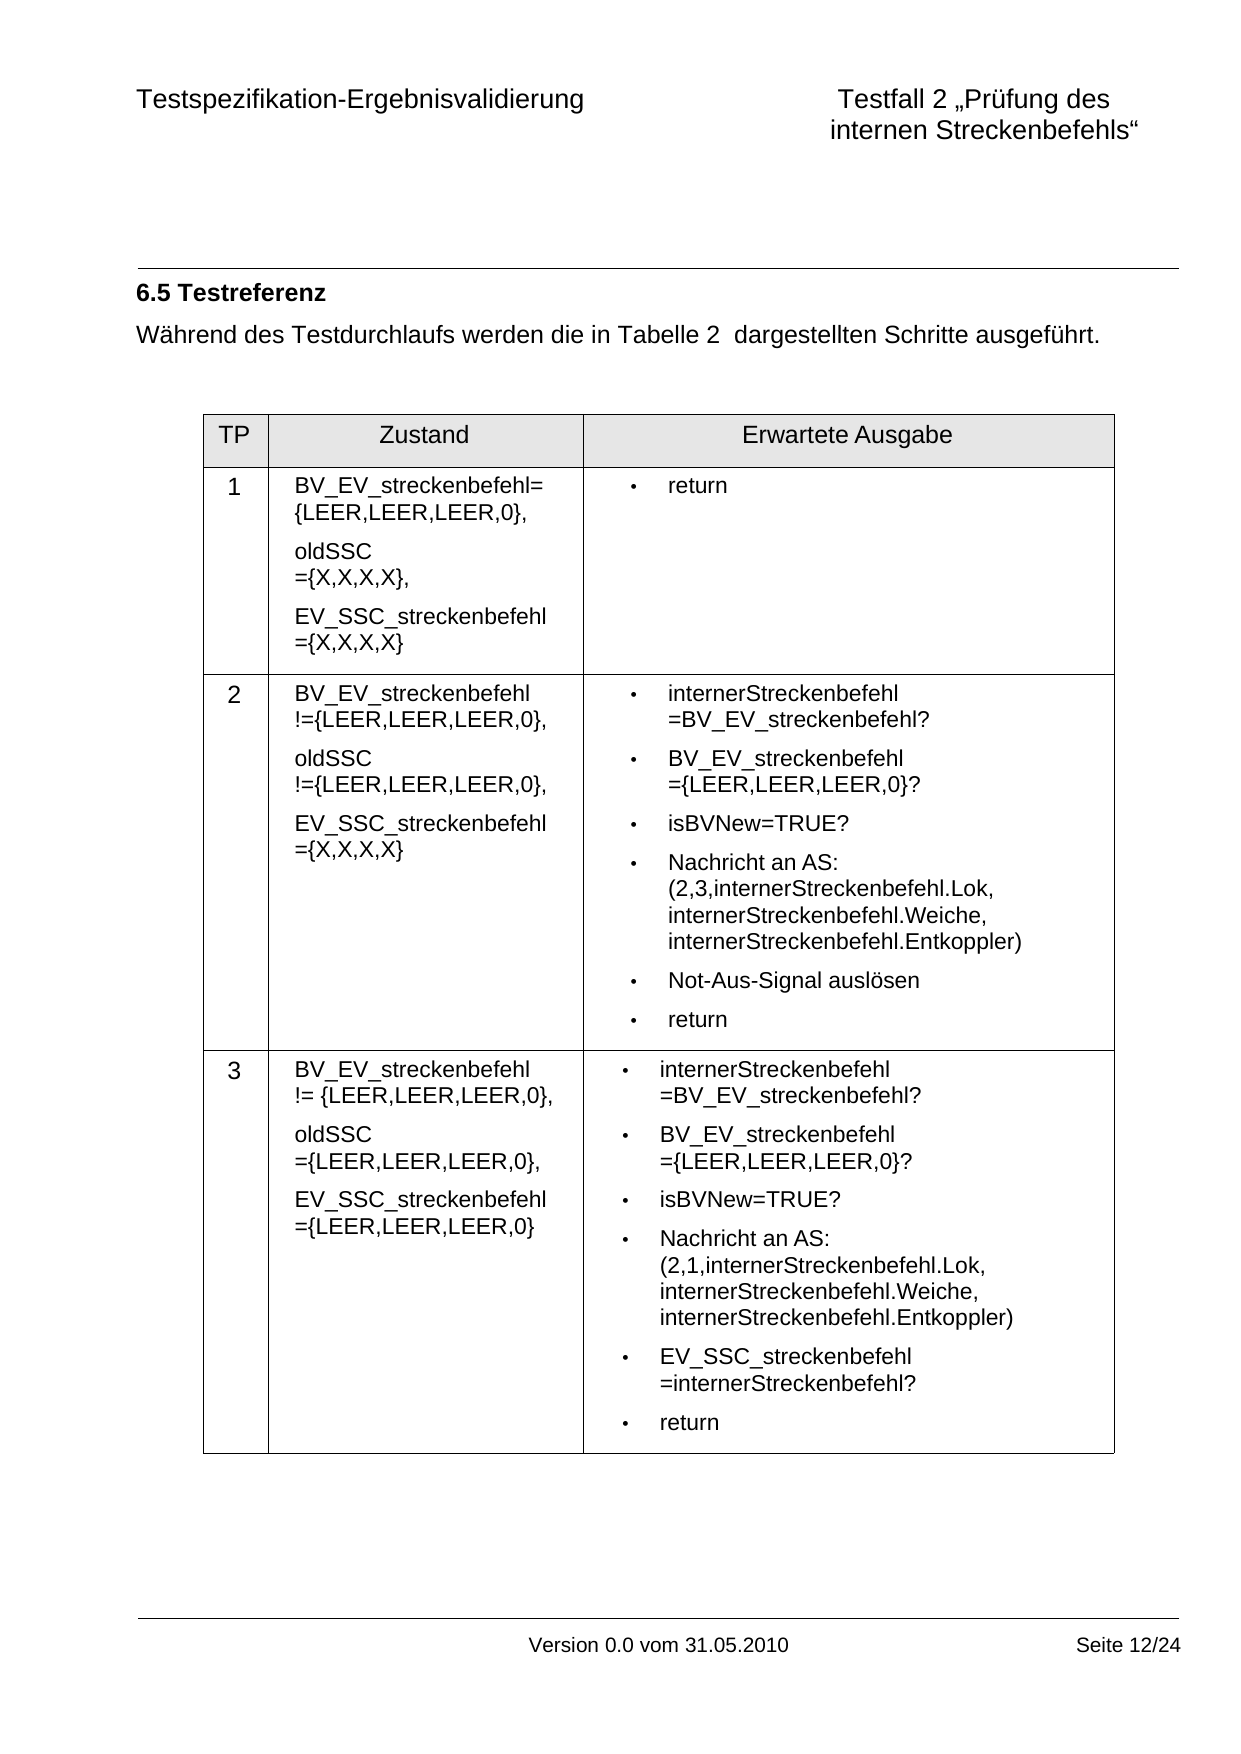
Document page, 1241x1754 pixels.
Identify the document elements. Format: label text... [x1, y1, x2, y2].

table_cell BV_EV_streckenbefehl !={LEER,LEER,LEER,0}, oldSSC !={LEER,LEER,LEER,0}, EV_SSC_streckenbefehl ={X,X,X,X} [269, 675, 583, 1050]
table_header TP [204, 415, 268, 467]
table_cell BV_EV_streckenbefehl != {LEER,LEER,LEER,0}, oldSSC ={LEER,LEER,LEER,0}, EV_SSC_streckenbefehl ={LEER,LEER,LEER,0} [269, 1051, 583, 1453]
table_cell 2 [204, 675, 268, 1050]
table_cell internerStreckenbefehl =BV_EV_streckenbefehl? BV_EV_streckenbefehl ={LEER,LEER,LEER,0}? isBVNew=TRUE? Nachricht an AS: (2,1,internerStreckenbefehl.Lok, internerStreckenbefehl.Weiche, internerStreckenbefehl.Entkoppler) EV_SSC_streckenbefehl =internerStreckenbefehl? return [584, 1051, 1114, 1453]
subtitle Testreferenz [136, 289, 1181, 307]
table_cell BV_EV_streckenbefehl= {LEER,LEER,LEER,0}, oldSSC ={X,X,X,X}, EV_SSC_streckenbefehl ={X,X,X,X} [269, 468, 583, 674]
table_cell return [584, 468, 1114, 674]
table_cell 3 [204, 1051, 268, 1453]
table_cell internerStreckenbefehl =BV_EV_streckenbefehl? BV_EV_streckenbefehl ={LEER,LEER,LEER,0}? isBVNew=TRUE? Nachricht an AS: (2,3,internerStreckenbefehl.Lok, internerStreckenbefehl.Weiche, internerStreckenbefehl.Entkoppler) Not-Aus-Signal auslösen return [584, 675, 1114, 1050]
table_header Zustand [269, 415, 583, 467]
table_header Erwartete Ausgabe [584, 415, 1114, 467]
table_cell 1 [204, 468, 268, 674]
text Während des Testdurchlaufs werden die in Tabelle 2 dargestellten Schritte ausgeführt. [136, 319, 1181, 348]
